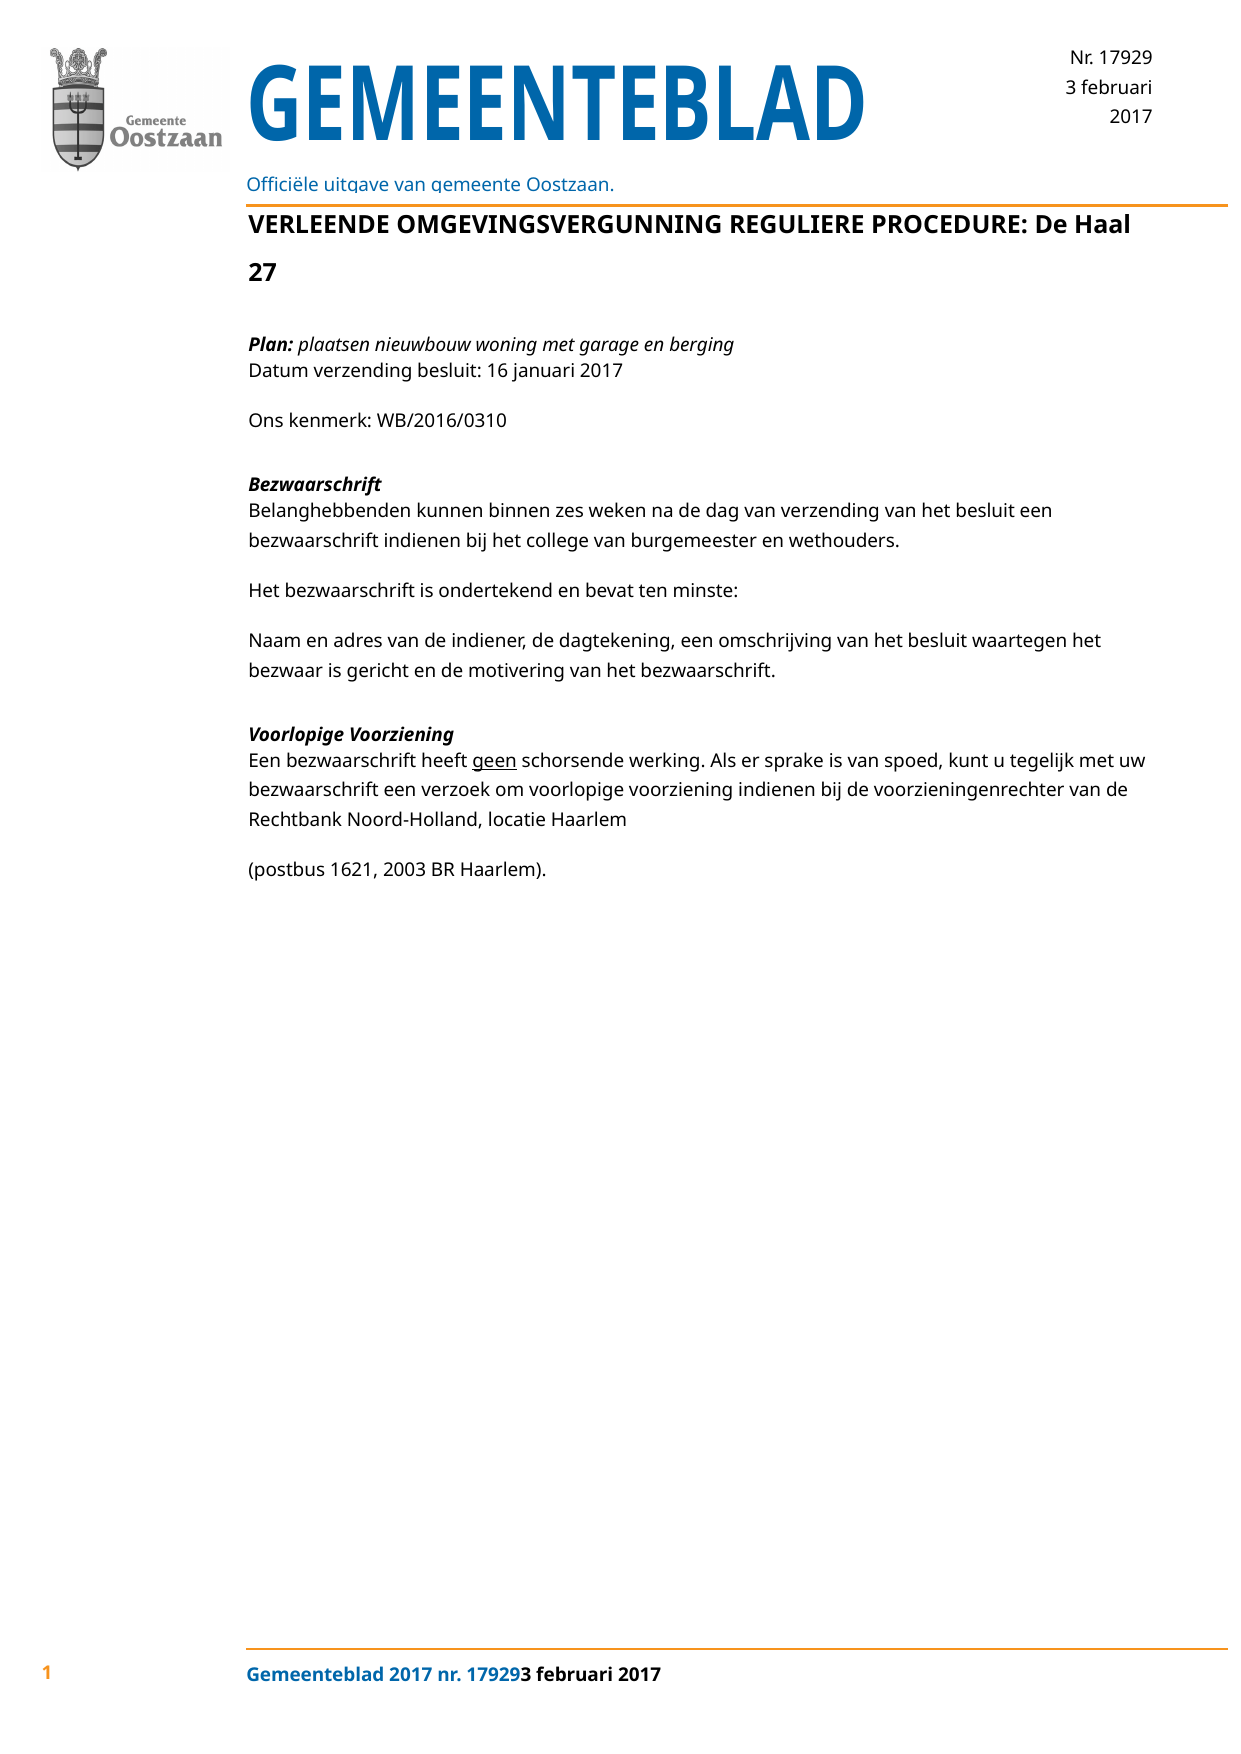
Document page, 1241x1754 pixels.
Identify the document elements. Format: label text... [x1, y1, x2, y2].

picture [41, 47, 231, 172]
text Het bezwaarschrift is ondertekend en bevat ten minste: [248, 577, 1152, 603]
text Ons kenmerk: WB/2016/0310 [248, 408, 1152, 433]
text VERLEENDE OMGEVINGSVERGUNNING REGULIERE PROCEDURE: De Haal 27 [248, 207, 1152, 288]
text Een bezwaarschrift heeft geen schorsende werking. Als er sprake is van spoed, kunt u tegelijk met uw bezwaarschrift een verzoek om voorlopige voorziening indienen bij de voorzieningenrechter van de Rechtbank Noord-Holland, locatie Haarlem [248, 747, 1152, 832]
text Datum verzending besluit: 16 januari 2017 [248, 357, 1152, 383]
text Bezwaarschrift [248, 472, 1152, 497]
text (postbus 1621, 2003 BR Haarlem). [248, 857, 1152, 882]
text Plan: plaatsen nieuwbouw woning met garage en berging [248, 331, 1152, 357]
text Naam en adres van de indiener, de dagtekening, een omschrijving van het besluit waartegen het bezwaar is gericht en de motivering van het bezwaarschrift. [248, 628, 1152, 683]
text Belanghebbenden kunnen binnen zes weken na de dag van verzending van het besluit een bezwaarschrift indienen bij het college van burgemeester en wethouders. [248, 497, 1152, 553]
text Voorlopige Voorziening [248, 721, 1152, 747]
